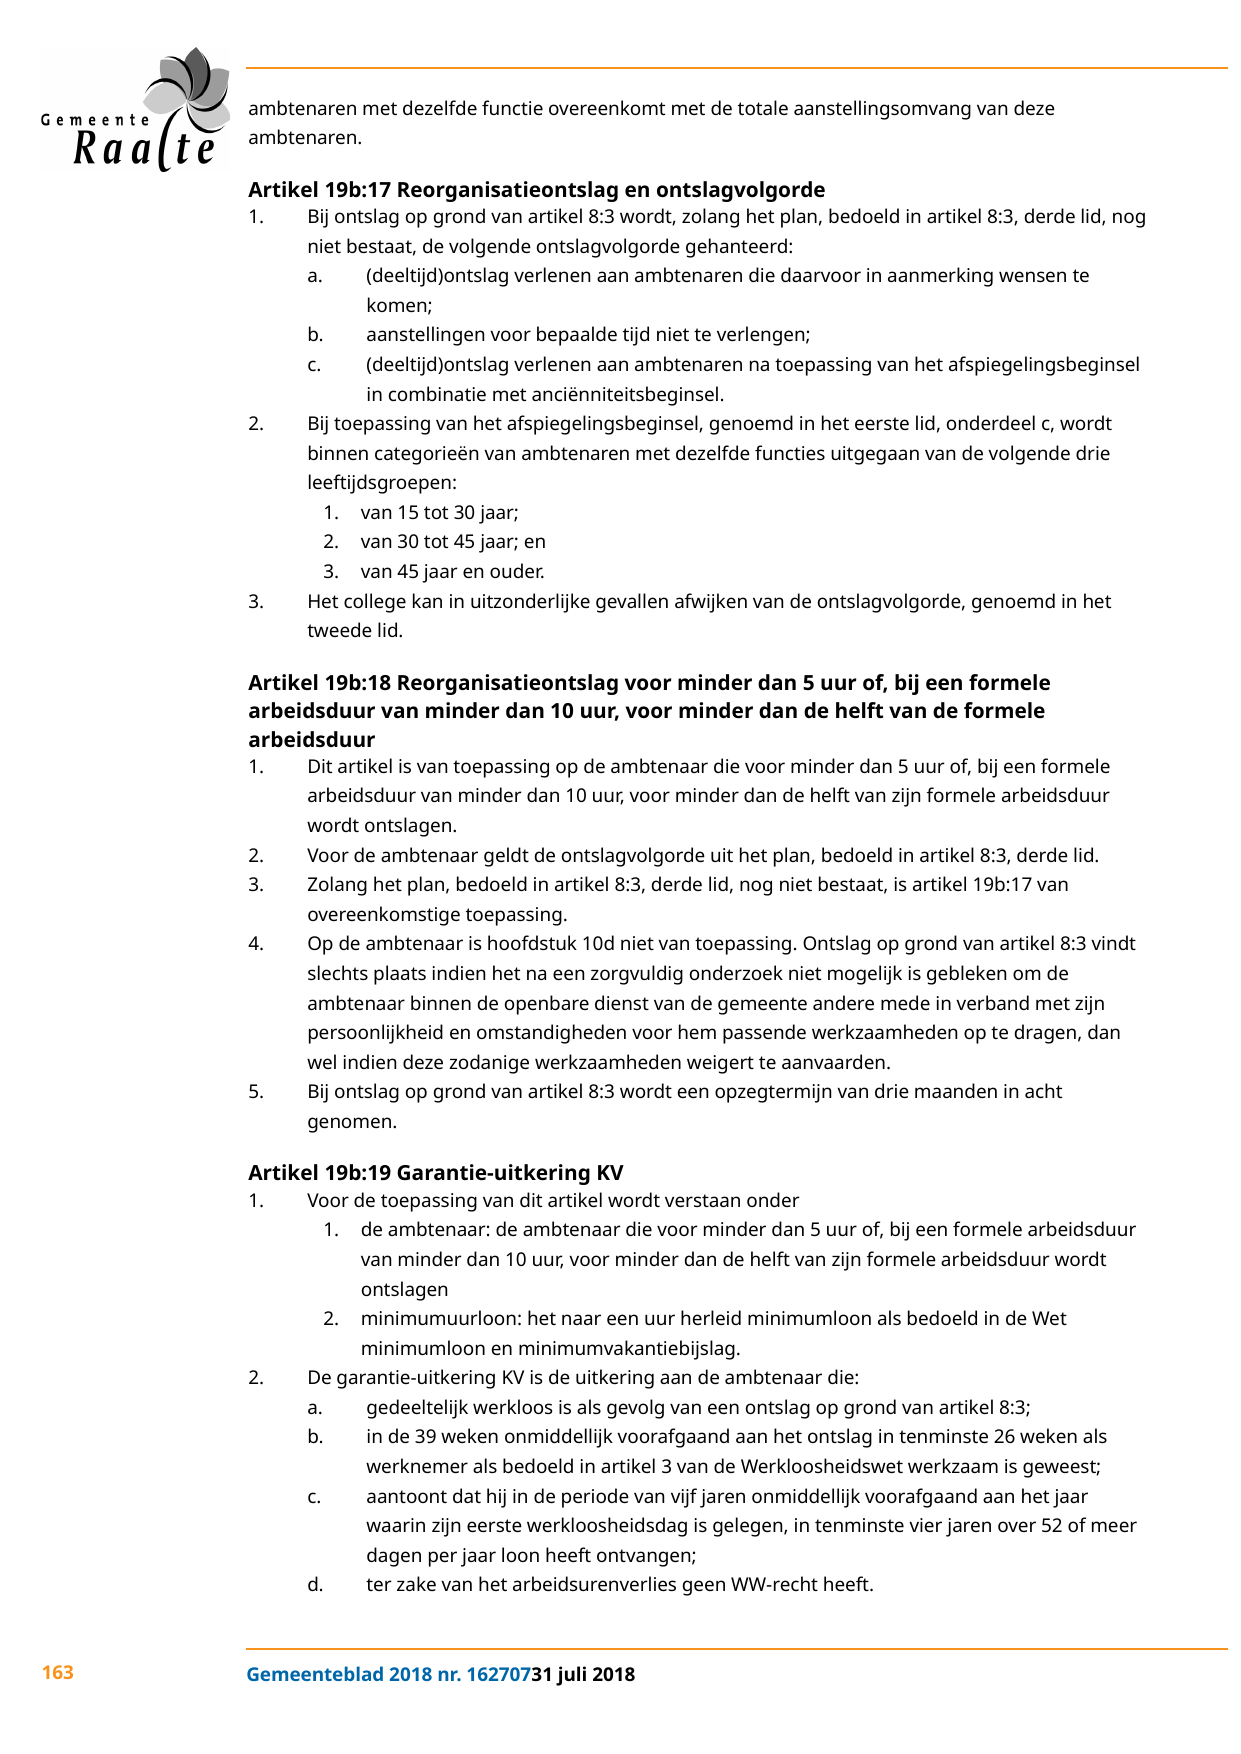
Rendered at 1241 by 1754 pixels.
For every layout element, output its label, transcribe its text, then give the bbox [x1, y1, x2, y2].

list (deeltijd)ontslag verlenen aan ambtenaren die daarvoor in aanmerking wensen te komen; [307, 262, 1152, 318]
list aantoont dat hij in de periode van vijf jaren onmiddellijk voorafgaand aan het jaar waarin zijn eerste werkloosheidsdag is gelegen, in tenminste vier jaren over 52 of meer dagen per jaar loon heeft ontvangen; [307, 1483, 1152, 1568]
text Artikel 19b:18 Reorganisatieontslag voor minder dan 5 uur of, bij een formele arbeidsduur van minder dan 10 uur, voor minder dan de helft van de formele arbeidsduur [248, 668, 1152, 753]
list Bij ontslag op grond van artikel 8:3 wordt een opzegtermijn van drie maanden in acht genomen. [248, 1078, 1152, 1134]
list gedeeltelijk werkloos is als gevolg van een ontslag op grond van artikel 8:3; [307, 1394, 1152, 1420]
list van 15 tot 30 jaar; [323, 499, 1152, 525]
list minimumuurloon: het naar een uur herleid minimumloon als bedoeld in de Wet minimumloon en minimumvakantiebijslag. [323, 1305, 1152, 1361]
list De garantie-uitkering KV is de uitkering aan de ambtenaar die: [248, 1364, 1152, 1390]
list Voor de ambtenaar geldt de ontslagvolgorde uit het plan, bedoeld in artikel 8:3, derde lid. [248, 842, 1152, 868]
list Het college kan in uitzonderlijke gevallen afwijken van de ontslagvolgorde, genoemd in het tweede lid. [248, 588, 1152, 643]
list van 45 jaar en ouder. [323, 558, 1152, 584]
list Voor de toepassing van dit artikel wordt verstaan onder [248, 1187, 1152, 1213]
list in de 39 weken onmiddellijk voorafgaand aan het ontslag in tenminste 26 weken als werknemer als bedoeld in artikel 3 van de Werkloosheidswet werkzaam is geweest; [307, 1424, 1152, 1479]
list Op de ambtenaar is hoofdstuk 10d niet van toepassing. Ontslag op grond van artikel 8:3 vindt slechts plaats indien het na een zorgvuldig onderzoek niet mogelijk is gebleken om de ambtenaar binnen de openbare dienst van de gemeente andere mede in verband met zijn persoonlijkheid en omstandigheden voor hem passende werkzaamheden op te dragen, dan wel indien deze zodanige werkzaamheden weigert te aanvaarden. [248, 931, 1152, 1075]
list Dit artikel is van toepassing op de ambtenaar die voor minder dan 5 uur of, bij een formele arbeidsduur van minder dan 10 uur, voor minder dan de helft van zijn formele arbeidsduur wordt ontslagen. [248, 753, 1152, 838]
list aanstellingen voor bepaalde tijd niet te verlengen; [307, 322, 1152, 347]
list ter zake van het arbeidsurenverlies geen WW-recht heeft. [307, 1572, 1152, 1597]
list Bij ontslag op grond van artikel 8:3 wordt, zolang het plan, bedoeld in artikel 8:3, derde lid, nog niet bestaat, de volgende ontslagvolgorde gehanteerd: [248, 203, 1152, 258]
list Bij toepassing van het afspiegelingsbeginsel, genoemd in het eerste lid, onderdeel c, wordt binnen categorieën van ambtenaren met dezelfde functies uitgegaan van de volgende drie leeftijdsgroepen: [248, 410, 1152, 495]
text Artikel 19b:17 Reorganisatieontslag en ontslagvolgorde [248, 175, 1152, 203]
text Artikel 19b:19 Garantie-uitkering KV [248, 1158, 1152, 1187]
list (deeltijd)ontslag verlenen aan ambtenaren na toepassing van het afspiegelingsbeginsel in combinatie met anciënniteitsbeginsel. [307, 351, 1152, 406]
list Zolang het plan, bedoeld in artikel 8:3, derde lid, nog niet bestaat, is artikel 19b:17 van overeenkomstige toepassing. [248, 871, 1152, 927]
text ambtenaren met dezelfde functie overeenkomt met de totale aanstellingsomvang van deze ambtenaren. [248, 95, 1152, 150]
list de ambtenaar: de ambtenaar die voor minder dan 5 uur of, bij een formele arbeidsduur van minder dan 10 uur, voor minder dan de helft van zijn formele arbeidsduur wordt ontslagen [323, 1217, 1152, 1301]
picture [41, 47, 231, 172]
list van 30 tot 45 jaar; en [323, 529, 1152, 554]
